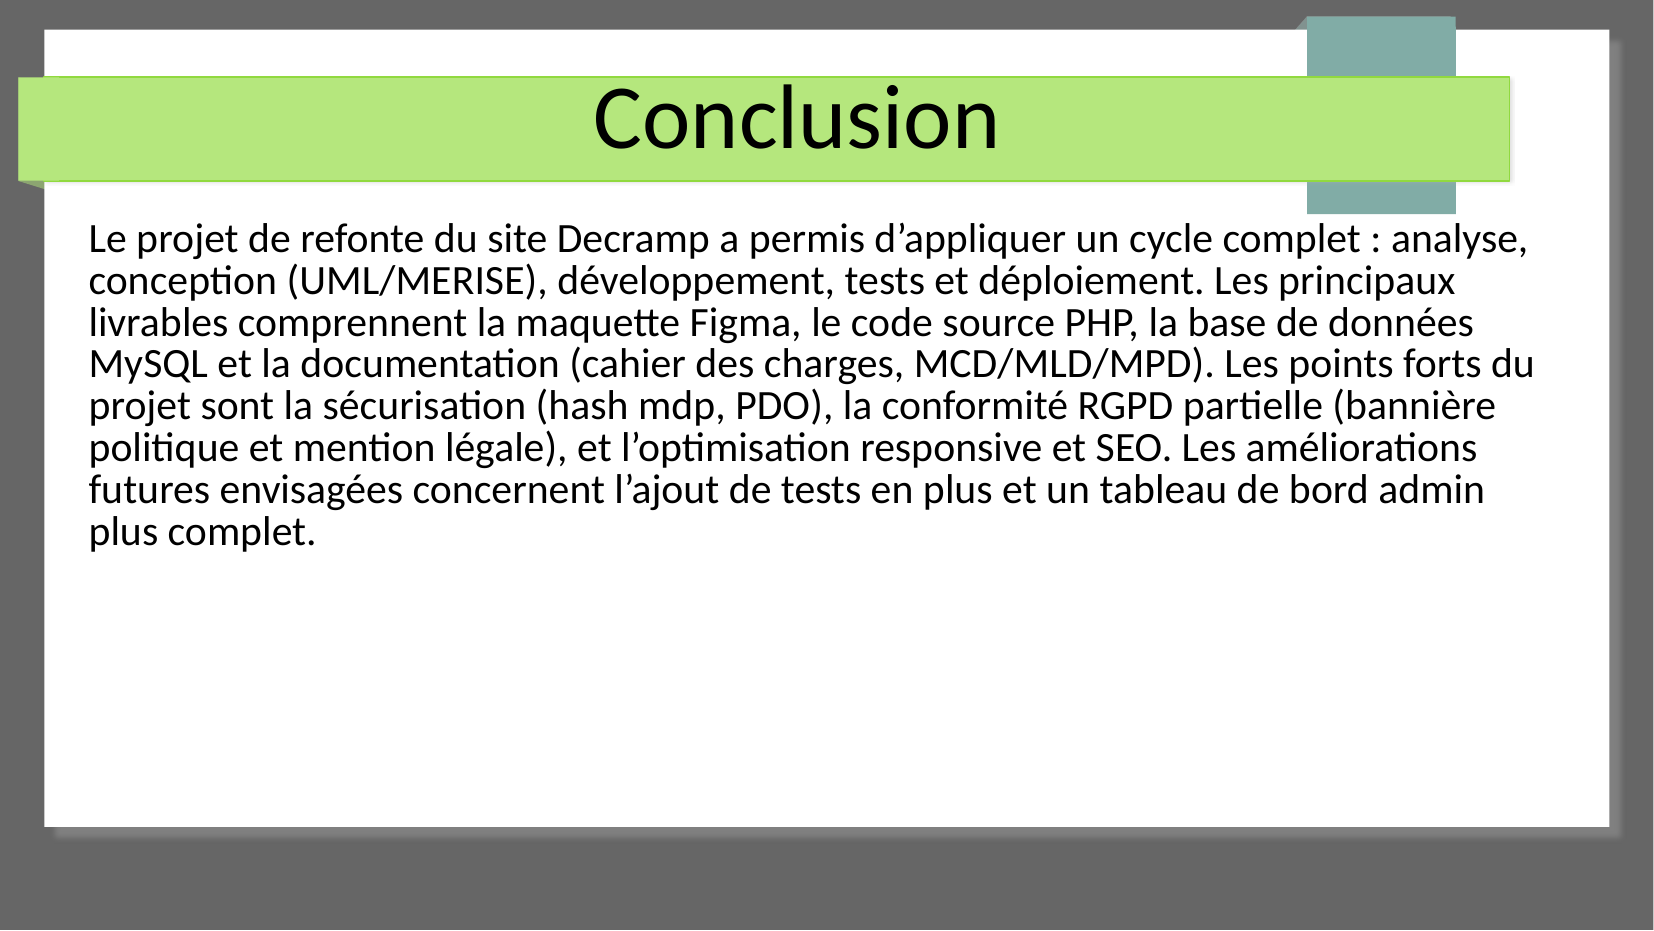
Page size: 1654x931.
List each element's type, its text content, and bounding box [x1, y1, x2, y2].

title Conclusion [88, 73, 1506, 178]
list Le projet de refonte du site Decramp a permis d’appliquer un cycle complet : analyse, conception (UML/MERISE), développement, tests et déploiement. Les principaux livrables comprennent la maquette Figma, le code source PHP, la base de données MySQL et la documentation (cahier des charges, MCD/MLD/MPD). Les points forts du projet sont la sécurisation (hash mdp, PDO), la conformité RGPD partielle (bannière politique et mention légale), et l’optimisation responsive et SEO. Les améliorations futures envisagées concernent l’ajout de tests en plus et un tableau de bord admin plus complet. [88, 221, 1565, 813]
